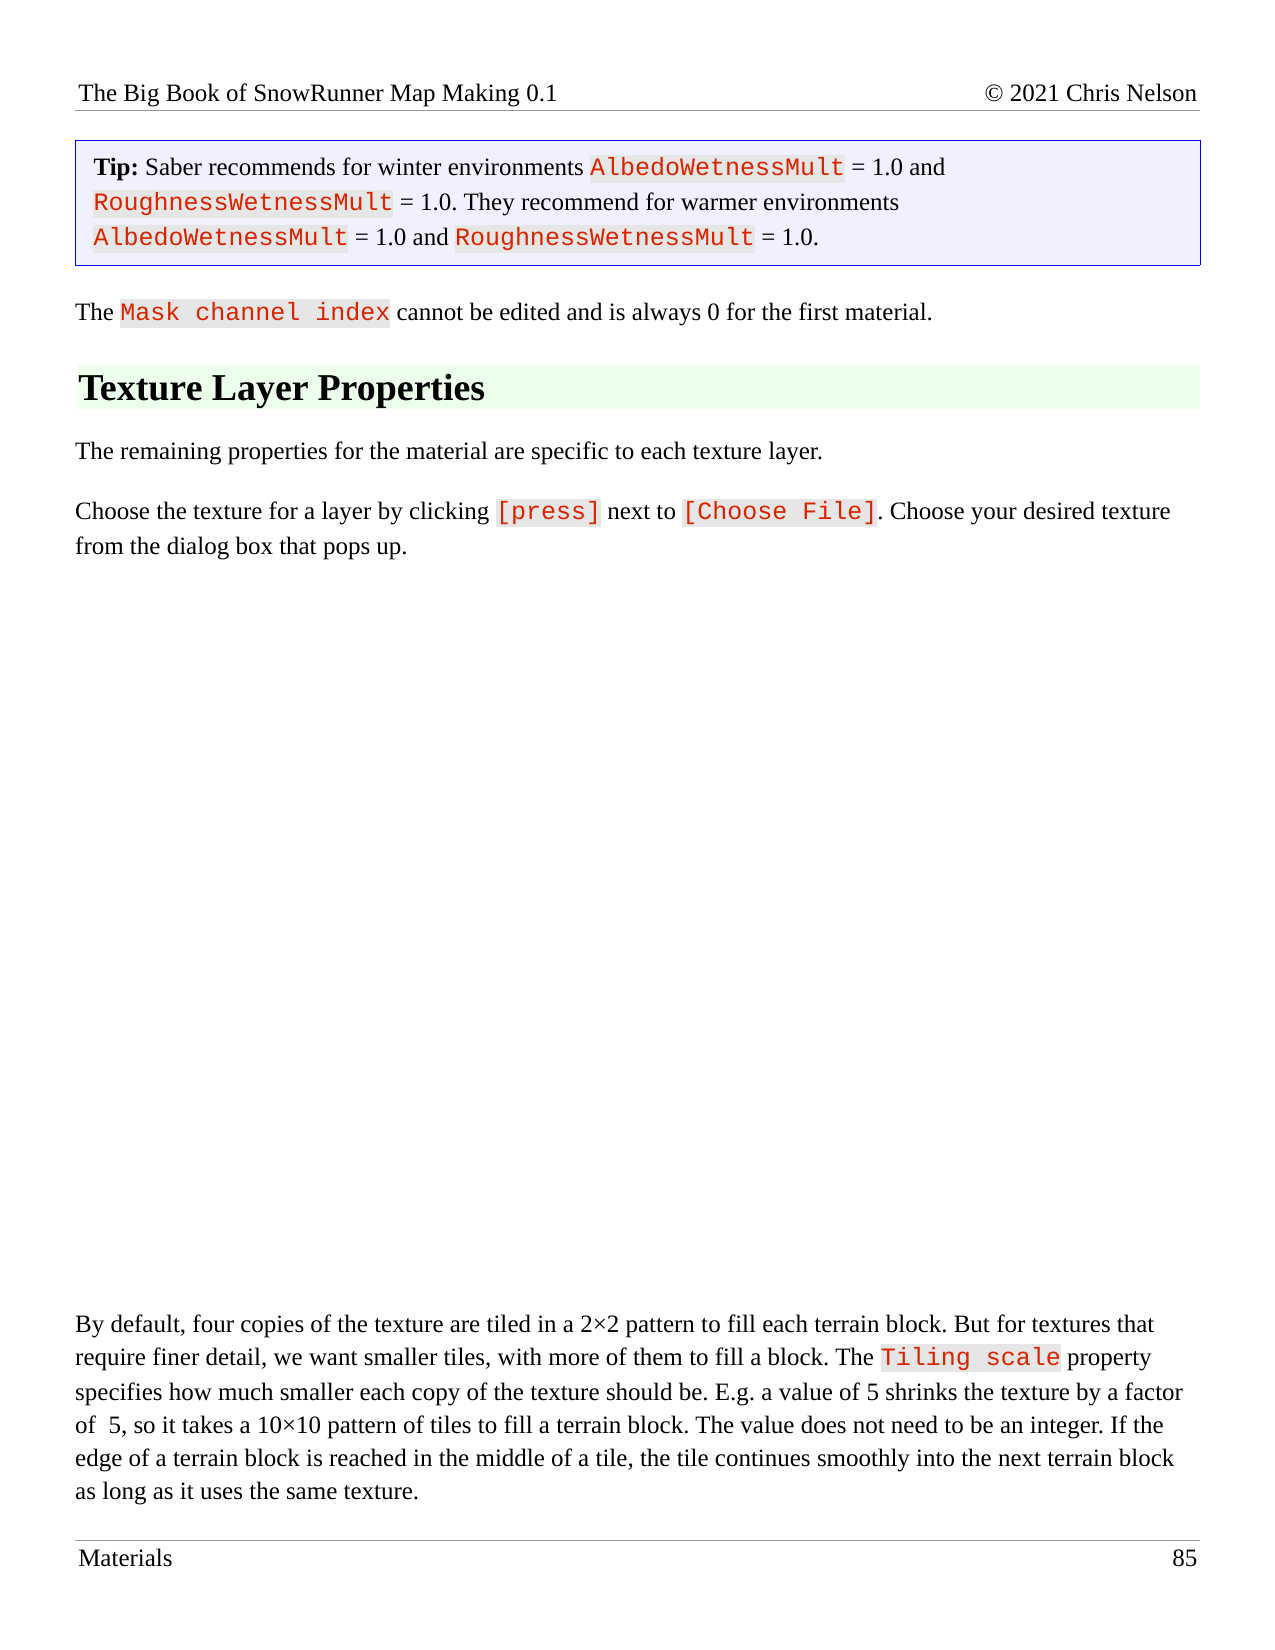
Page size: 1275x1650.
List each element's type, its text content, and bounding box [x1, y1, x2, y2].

text Choose the texture for a layer by clicking [press] next to [Choose File]. Choose your desired texture from the dialog box that pops up. [75, 496, 1200, 560]
text By default, four copies of the texture are tiled in a 2×2 pattern to fill each terrain block. But for textures that require finer detail, we want smaller tiles, with more of them to fill a block. The Tiling scale property specifies how much smaller each copy of the texture should be. E.g. a value of 5 shrinks the texture by a factor of 5, so it takes a 10×10 pattern of tiles to fill a terrain block. The value does not need to be an integer. If the edge of a terrain block is reached in the middle of a tile, the tile continues smoothly into the next terrain block as long as it uses the same texture. [75, 1309, 1200, 1504]
text The Mask channel index cannot be edited and is always 0 for the first material. [75, 297, 1200, 328]
list Saber recommends for winter environments AlbedoWetnessMult = 1.0 and RoughnessWetnessMult = 1.0. They recommend for warmer environments AlbedoWetnessMult = 1.0 and RoughnessWetnessMult = 1.0. [76, 141, 1200, 265]
text The remaining properties for the material are specific to each texture layer. [75, 436, 1200, 465]
subtitle Texture Layer Properties [78, 365, 1200, 409]
